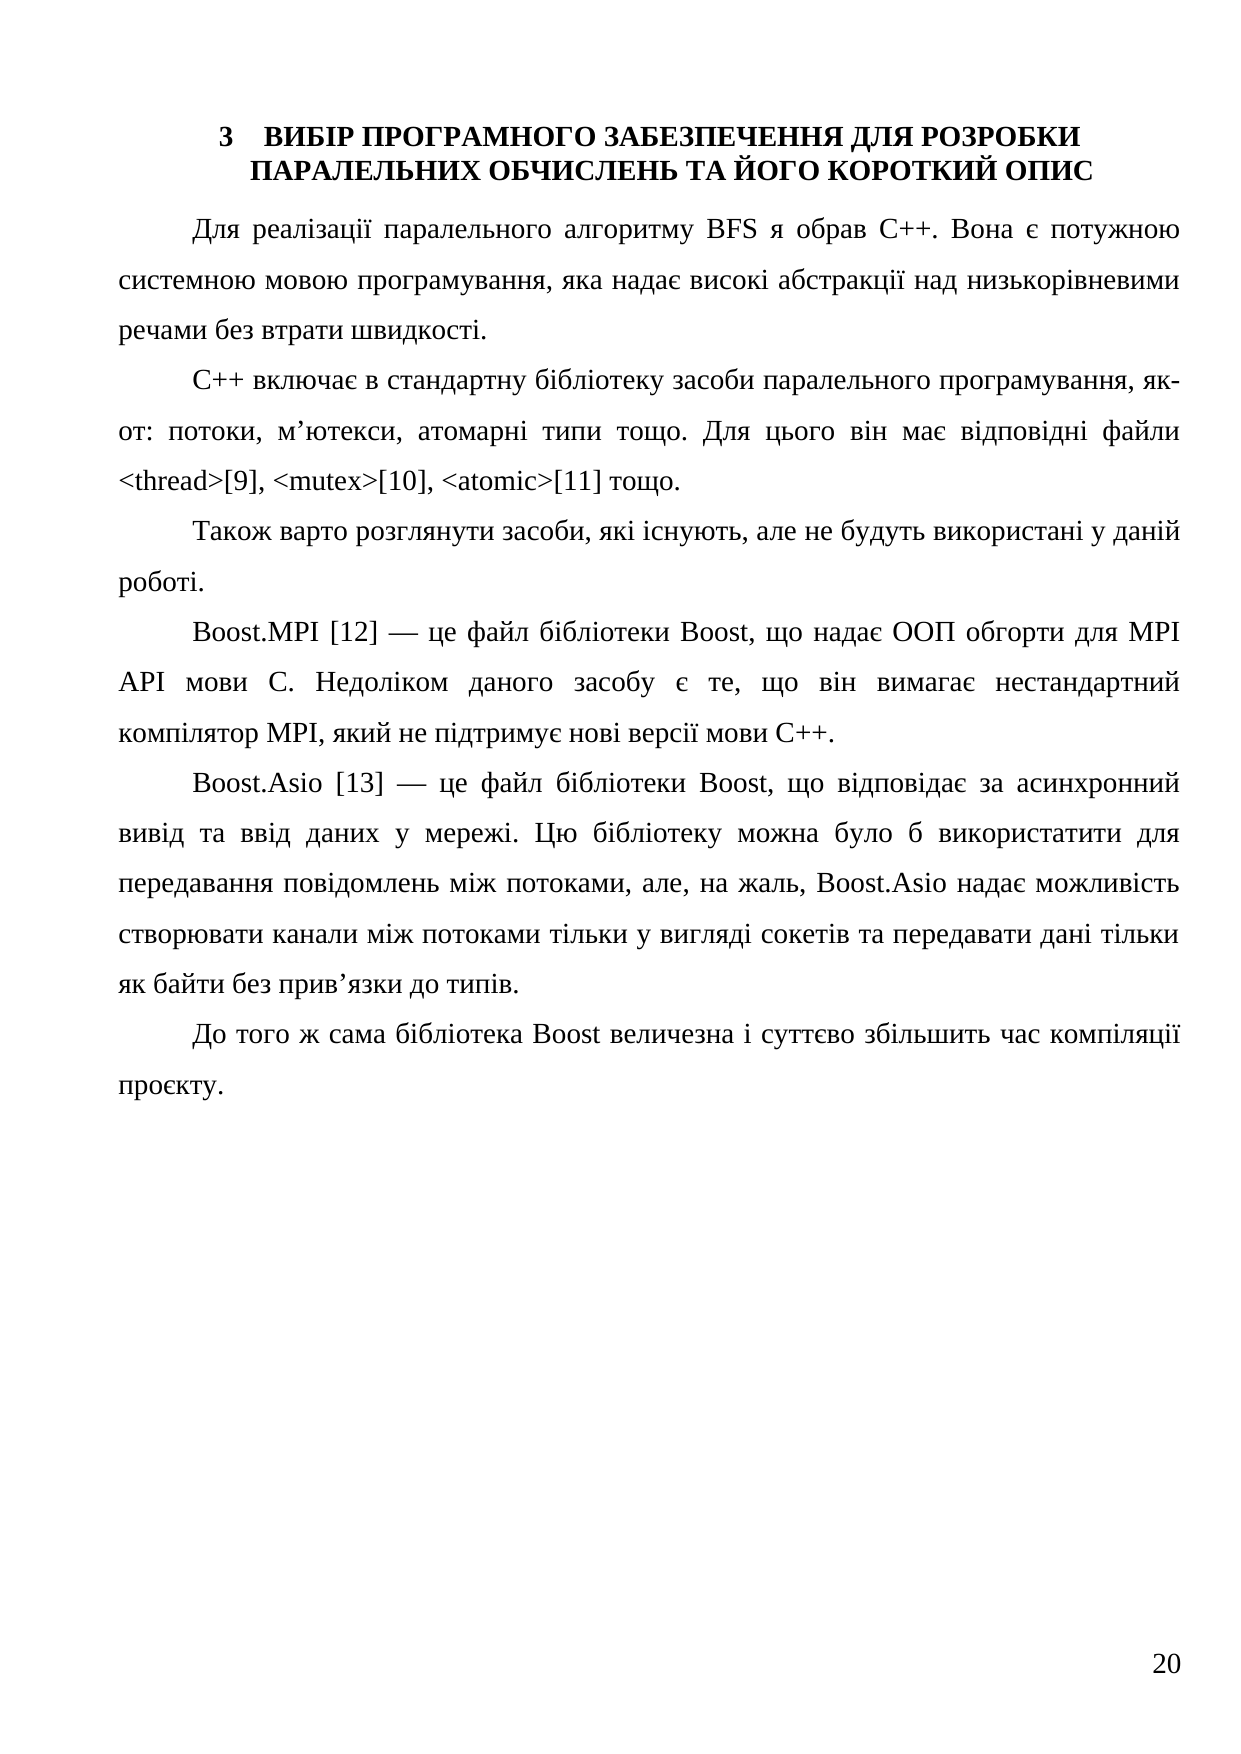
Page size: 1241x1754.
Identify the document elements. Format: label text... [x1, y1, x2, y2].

text Також варто розглянути засоби, які існують, але не будуть використані у даній роботі. [118, 513, 1181, 597]
text С++ включає в стандартну бібліотеку засоби паралельного програмування, як-от: потоки, м’ютекси, атомарні типи тощо. Для цього він має відповідні файли <thread>[9], <mutex>[10], <atomic>[11] тощо. [118, 362, 1181, 497]
text Boost.MPI [12] — це файл бібліотеки Boost, що надає ООП обгорти для MPI API мови C. Недоліком даного засобу є те, що він вимагає нестандартний компілятор MPI, який не підтримує нові версії мови C++. [118, 614, 1181, 748]
text До того ж сама бібліотека Boost величезна і суттєво збільшить час компіляції проєкту. [118, 1017, 1181, 1100]
subtitle Вибір програмного забезпечення для розробки паралельних обчислень та його короткий опис [118, 119, 1181, 187]
text Boost.Asio [13] — це файл бібліотеки Boost, що відповідає за асинхронний вивід та ввід даних у мережі. Цю бібліотеку можна було б використатити для передавання повідомлень між потоками, але, на жаль, Boost.Asio надає можливість створювати канали між потоками тільки у вигляді сокетів та передавати дані тільки як байти без прив’язки до типів. [118, 765, 1181, 1000]
text Для реалізації паралельного алгоритму BFS я обрав C++. Вона є потужною системною мовою програмування, яка надає високі абстракції над низькорівневими речами без втрати швидкості. [118, 212, 1181, 346]
